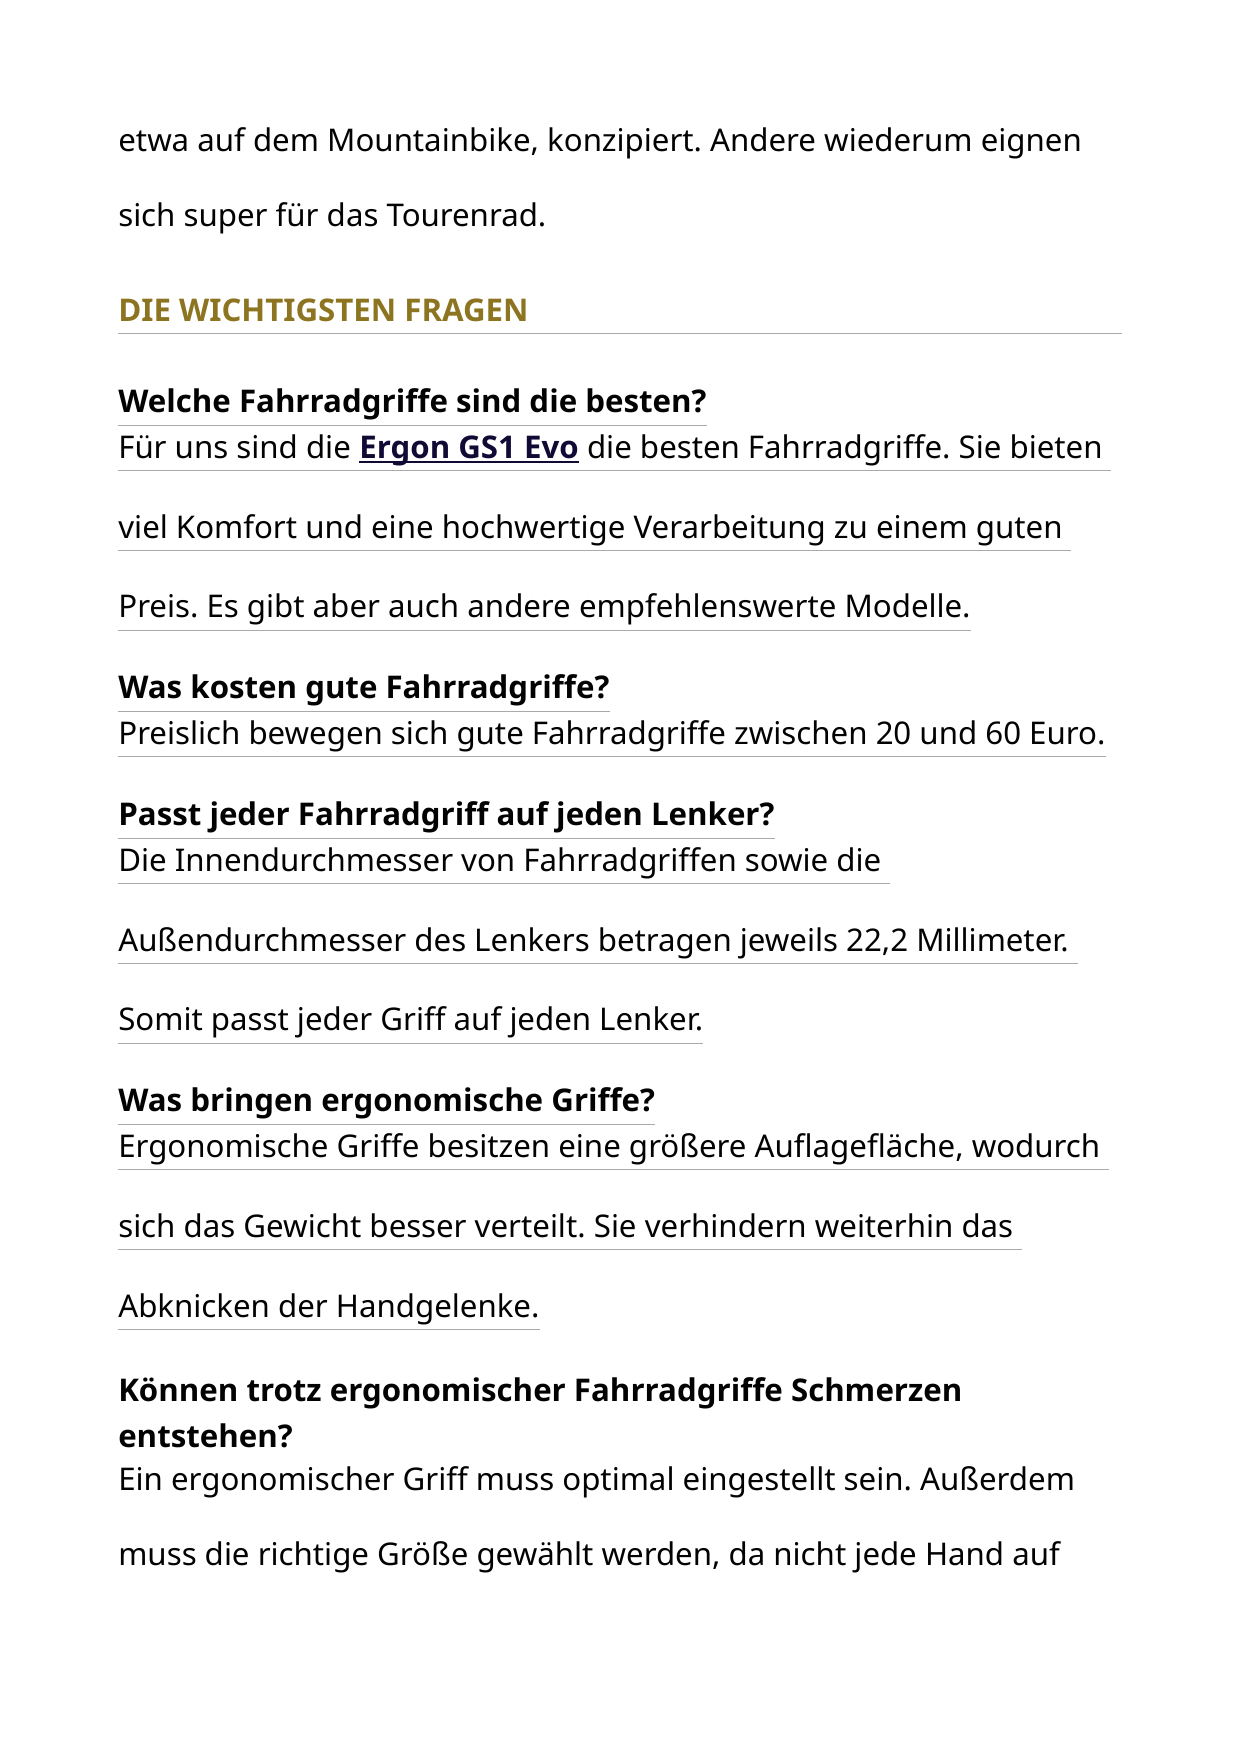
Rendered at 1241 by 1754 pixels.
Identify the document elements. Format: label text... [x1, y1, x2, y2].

subtitle Passt jeder Fahrradgriff auf jeden Lenker? [118, 791, 1122, 838]
text etwa auf dem Mountainbike, konzipiert. Andere wiederum eignen sich super für das Tourenrad. [118, 118, 1122, 235]
text Ergonomische Griffe besitzen eine größere Auflagefläche, wodurch sich das Gewicht besser verteilt. Sie verhindern weiterhin das Abknicken der Handgelenke. [118, 1124, 1122, 1329]
text Für uns sind die Ergon GS1 Evo die besten Fahrradgriffe. Sie bieten viel Komfort und eine hochwertige Verarbeitung zu einem guten Preis. Es gibt aber auch andere empfehlenswerte Modelle. [118, 425, 1122, 630]
subtitle Was kosten gute Fahrradgriffe? [118, 664, 1122, 711]
subtitle Die wichtigsten Fragen [118, 288, 1122, 333]
text Die Innendurchmesser von Fahrradgriffen sowie die Außendurchmesser des Lenkers betragen jeweils 22,2 Millimeter. Somit passt jeder Griff auf jeden Lenker. [118, 838, 1122, 1043]
subtitle Was bringen ergonomische Griffe? [118, 1077, 1122, 1124]
subtitle Können trotz ergonomischer Fahrradgriffe Schmerzen entstehen? [118, 1363, 1122, 1457]
text Ein ergonomischer Griff muss optimal eingestellt sein. Außerdem muss die richtige Größe gewählt werden, da nicht jede Hand auf [118, 1457, 1122, 1574]
text Preislich bewegen sich gute Fahrradgriffe zwischen 20 und 60 Euro. [118, 711, 1122, 757]
subtitle Welche Fahrradgriffe sind die besten? [118, 378, 1122, 425]
